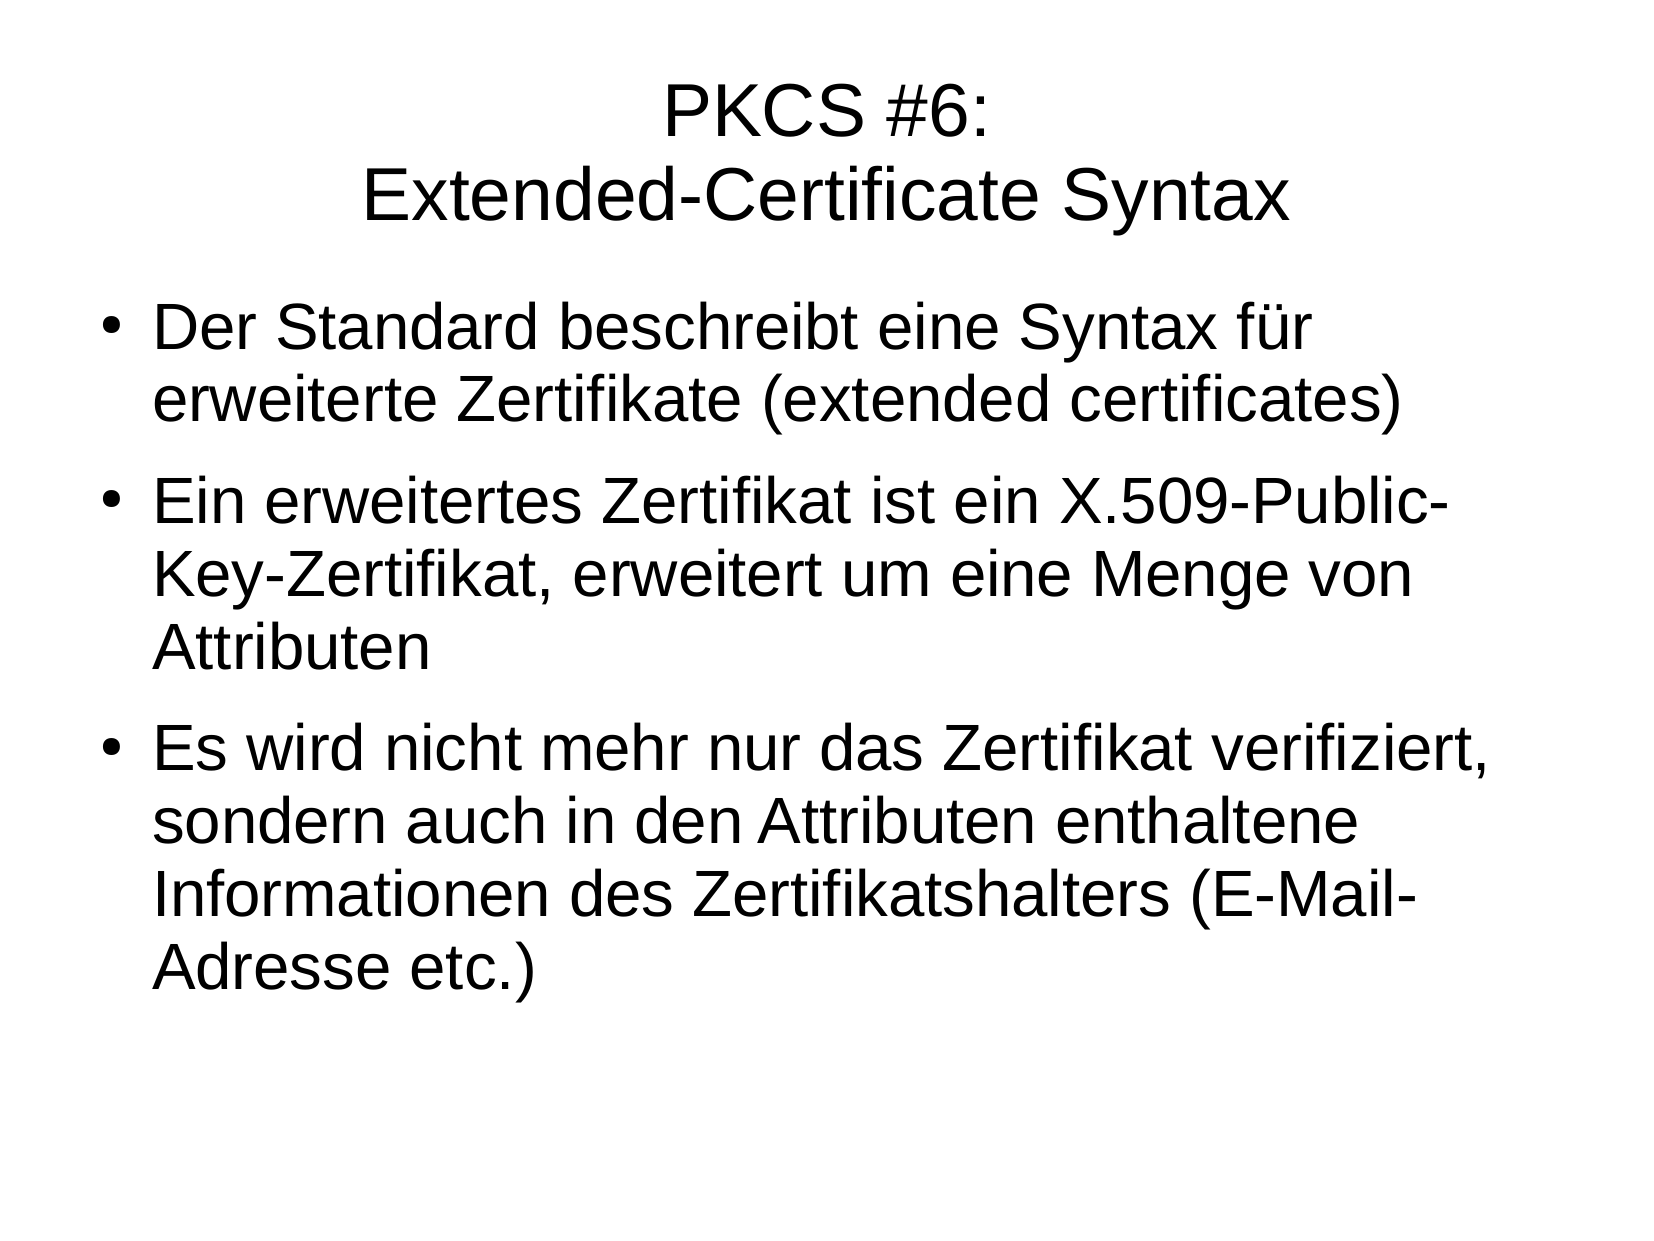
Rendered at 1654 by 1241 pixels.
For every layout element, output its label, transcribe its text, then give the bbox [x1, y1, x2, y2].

list Der Standard beschreibt eine Syntax für erweiterte Zertifikate (extended certificates) Ein erweitertes Zertifikat ist ein X.509-Public-Key-Zertifikat, erweitert um eine Menge von Attributen Es wird nicht mehr nur das Zertifikat verifiziert, sondern auch in den Attributen enthaltene Informationen des Zertifikatshalters (E-Mail-Adresse etc.) [82, 290, 1571, 1010]
title PKCS #6: Extended-Certificate Syntax [82, 49, 1571, 257]
